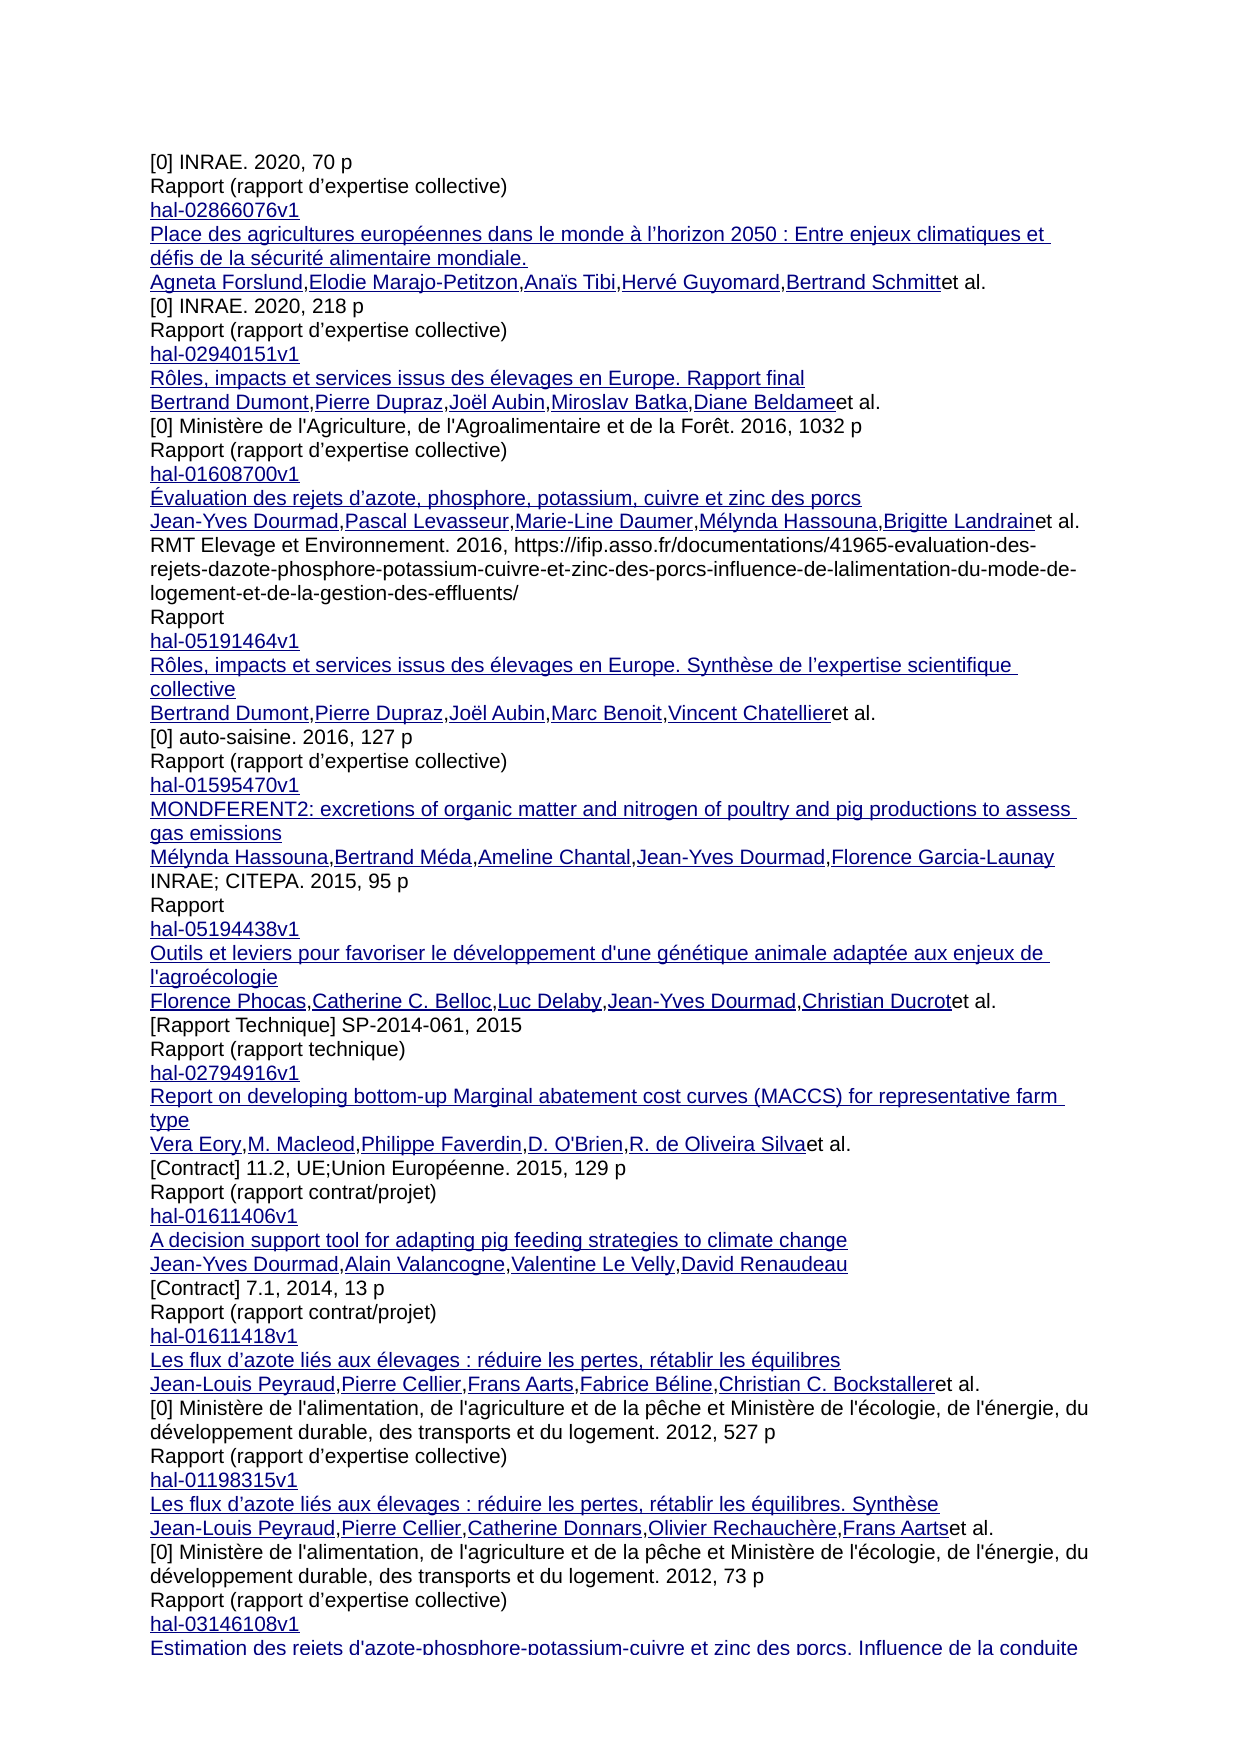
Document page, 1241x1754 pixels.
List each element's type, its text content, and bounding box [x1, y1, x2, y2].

table_cell Rôles, impacts et services issus des élevages en Europe. Synthèse de l’expertise scientifique collective Bertrand Dumont,Pierre Dupraz,Joël Aubin,Marc Benoit,Vincent Chatellieret al. [0] auto-saisine. 2016, 127 p Rapport (rapport d’expertise collective) hal-01595470v1 [150, 653, 1090, 797]
table_cell A decision support tool for adapting pig feeding strategies to climate change Jean-Yves Dourmad,Alain Valancogne,Valentine Le Velly,David Renaudeau [Contract] 7.1, 2014, 13 p Rapport (rapport contrat/projet) hal-01611418v1 [150, 1228, 1090, 1348]
table_cell Estimation des rejets d'azote-phosphore-potassium-cuivre et zinc des porcs. Influence de la conduite [150, 1635, 1090, 1655]
table_cell Report on developing bottom-up Marginal abatement cost curves (MACCS) for representative farm type Vera Eory,M. Macleod,Philippe Faverdin,D. O'Brien,R. de Oliveira Silvaet al. [Contract] 11.2, UE;Union Européenne. 2015, 129 p Rapport (rapport contrat/projet) hal-01611406v1 [150, 1084, 1090, 1228]
table_cell [0] INRAE. 2020, 70 p Rapport (rapport d’expertise collective) hal-02866076v1 [150, 150, 1090, 222]
table_cell Les flux d’azote liés aux élevages : réduire les pertes, rétablir les équilibres Jean-Louis Peyraud,Pierre Cellier,Frans Aarts,Fabrice Béline,Christian C. Bockstalleret al. [0] Ministère de l'alimentation, de l'agriculture et de la pêche et Ministère de l'écologie, de l'énergie, du développement durable, des transports et du logement. 2012, 527 p Rapport (rapport d’expertise collective) hal-01198315v1 [150, 1348, 1090, 1492]
table_cell Les flux d’azote liés aux élevages : réduire les pertes, rétablir les équilibres. Synthèse Jean-Louis Peyraud,Pierre Cellier,Catherine Donnars,Olivier Rechauchère,Frans Aartset al. [0] Ministère de l'alimentation, de l'agriculture et de la pêche et Ministère de l'écologie, de l'énergie, du développement durable, des transports et du logement. 2012, 73 p Rapport (rapport d’expertise collective) hal-03146108v1 [150, 1492, 1090, 1635]
table_cell MONDFERENT2: excretions of organic matter and nitrogen of poultry and pig productions to assess gas emissions Mélynda Hassouna,Bertrand Méda,Ameline Chantal,Jean-Yves Dourmad,Florence Garcia-Launay INRAE; CITEPA. 2015, 95 p Rapport hal-05194438v1 [150, 797, 1090, 941]
table_cell Rôles, impacts et services issus des élevages en Europe. Rapport final Bertrand Dumont,Pierre Dupraz,Joël Aubin,Miroslav Batka,Diane Beldameet al. [0] Ministère de l'Agriculture, de l'Agroalimentaire et de la Forêt. 2016, 1032 p Rapport (rapport d’expertise collective) hal-01608700v1 [150, 366, 1090, 485]
table_cell Place des agricultures européennes dans le monde à l’horizon 2050 : Entre enjeux climatiques et défis de la sécurité alimentaire mondiale. Agneta Forslund,Elodie Marajo-Petitzon,Anaïs Tibi,Hervé Guyomard,Bertrand Schmittet al. [0] INRAE. 2020, 218 p Rapport (rapport d’expertise collective) hal-02940151v1 [150, 222, 1090, 366]
table_cell Outils et leviers pour favoriser le développement d'une génétique animale adaptée aux enjeux de l'agroécologie Florence Phocas,Catherine C. Belloc,Luc Delaby,Jean-Yves Dourmad,Christian Ducrotet al. [Rapport Technique] SP-2014-061, 2015 Rapport (rapport technique) hal-02794916v1 [150, 941, 1090, 1084]
table_cell Évaluation des rejets d’azote, phosphore, potassium, cuivre et zinc des porcs Jean-Yves Dourmad,Pascal Levasseur,Marie-Line Daumer,Mélynda Hassouna,Brigitte Landrainet al. RMT Elevage et Environnement. 2016, https://ifip.asso.fr/documentations/41965-evaluation-des-rejets-dazote-phosphore-potassium-cuivre-et-zinc-des-porcs-influence-de-lalimentation-du-mode-de-logement-et-de-la-gestion-des-effluents/ Rapport hal-05191464v1 [150, 485, 1090, 653]
